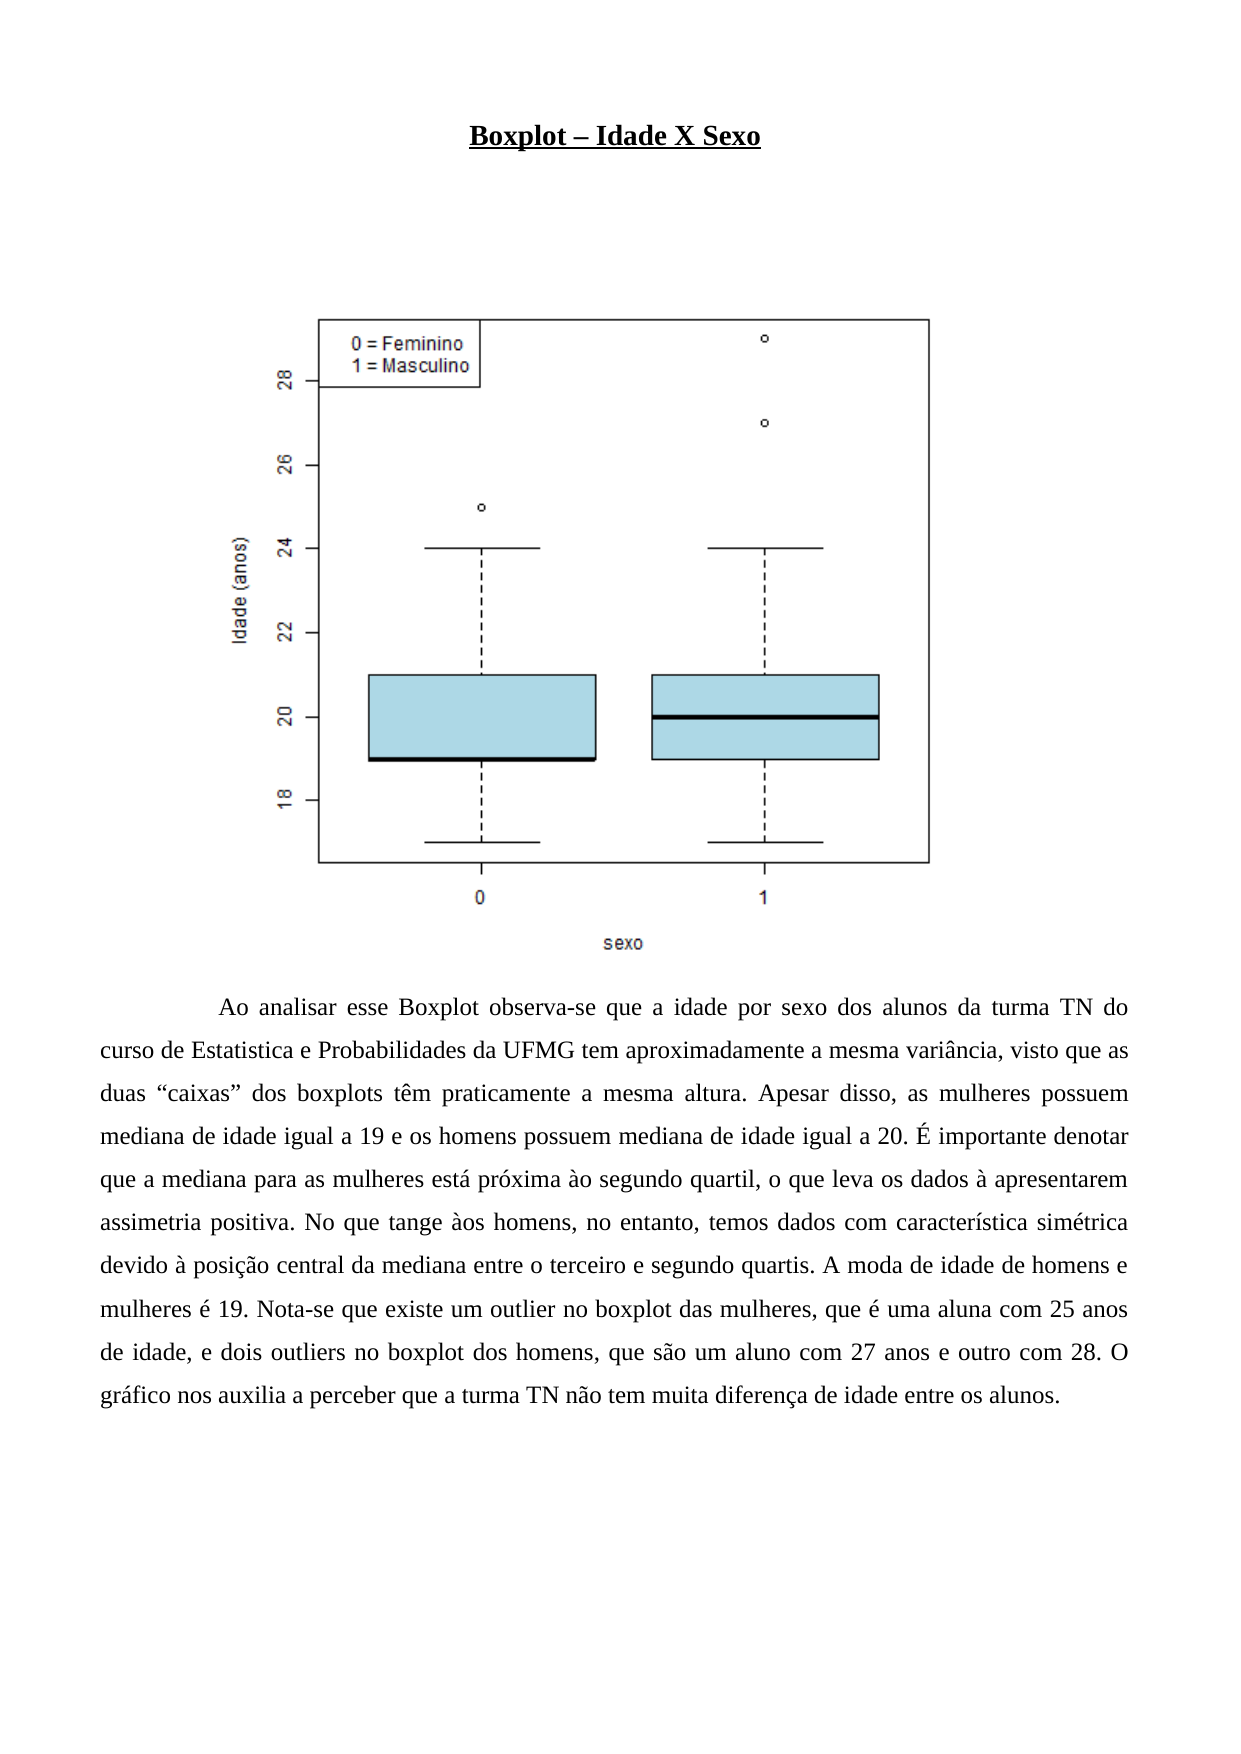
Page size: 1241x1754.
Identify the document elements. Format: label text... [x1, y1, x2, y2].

text Ao analisar esse Boxplot observa-se que a idade por sexo dos alunos da turma TN do curso de Estatistica e Probabilidades da UFMG tem aproximadamente a mesma variância, visto que as duas “caixas” dos boxplots têm praticamente a mesma altura. Apesar disso, as mulheres possuem mediana de idade igual a 19 e os homens possuem mediana de idade igual a 20. É importante denotar que a mediana para as mulheres está próxima ào segundo quartil, o que leva os dados à apresentarem assimetria positiva. No que tange àos homens, no entanto, temos dados com característica simétrica devido à posição central da mediana entre o terceiro e segundo quartis. A moda de idade de homens e mulheres é 19. Nota-se que existe um outlier no boxplot das mulheres, que é uma aluna com 25 anos de idade, e dois outliers no boxplot dos homens, que são um aluno com 27 anos e outro com 28. O gráfico nos auxilia a perceber que a turma TN não tem muita diferença de idade entre os alunos. [100, 208, 1130, 1409]
picture [227, 227, 977, 978]
text Boxplot – Idade X Sexo [100, 118, 1130, 152]
